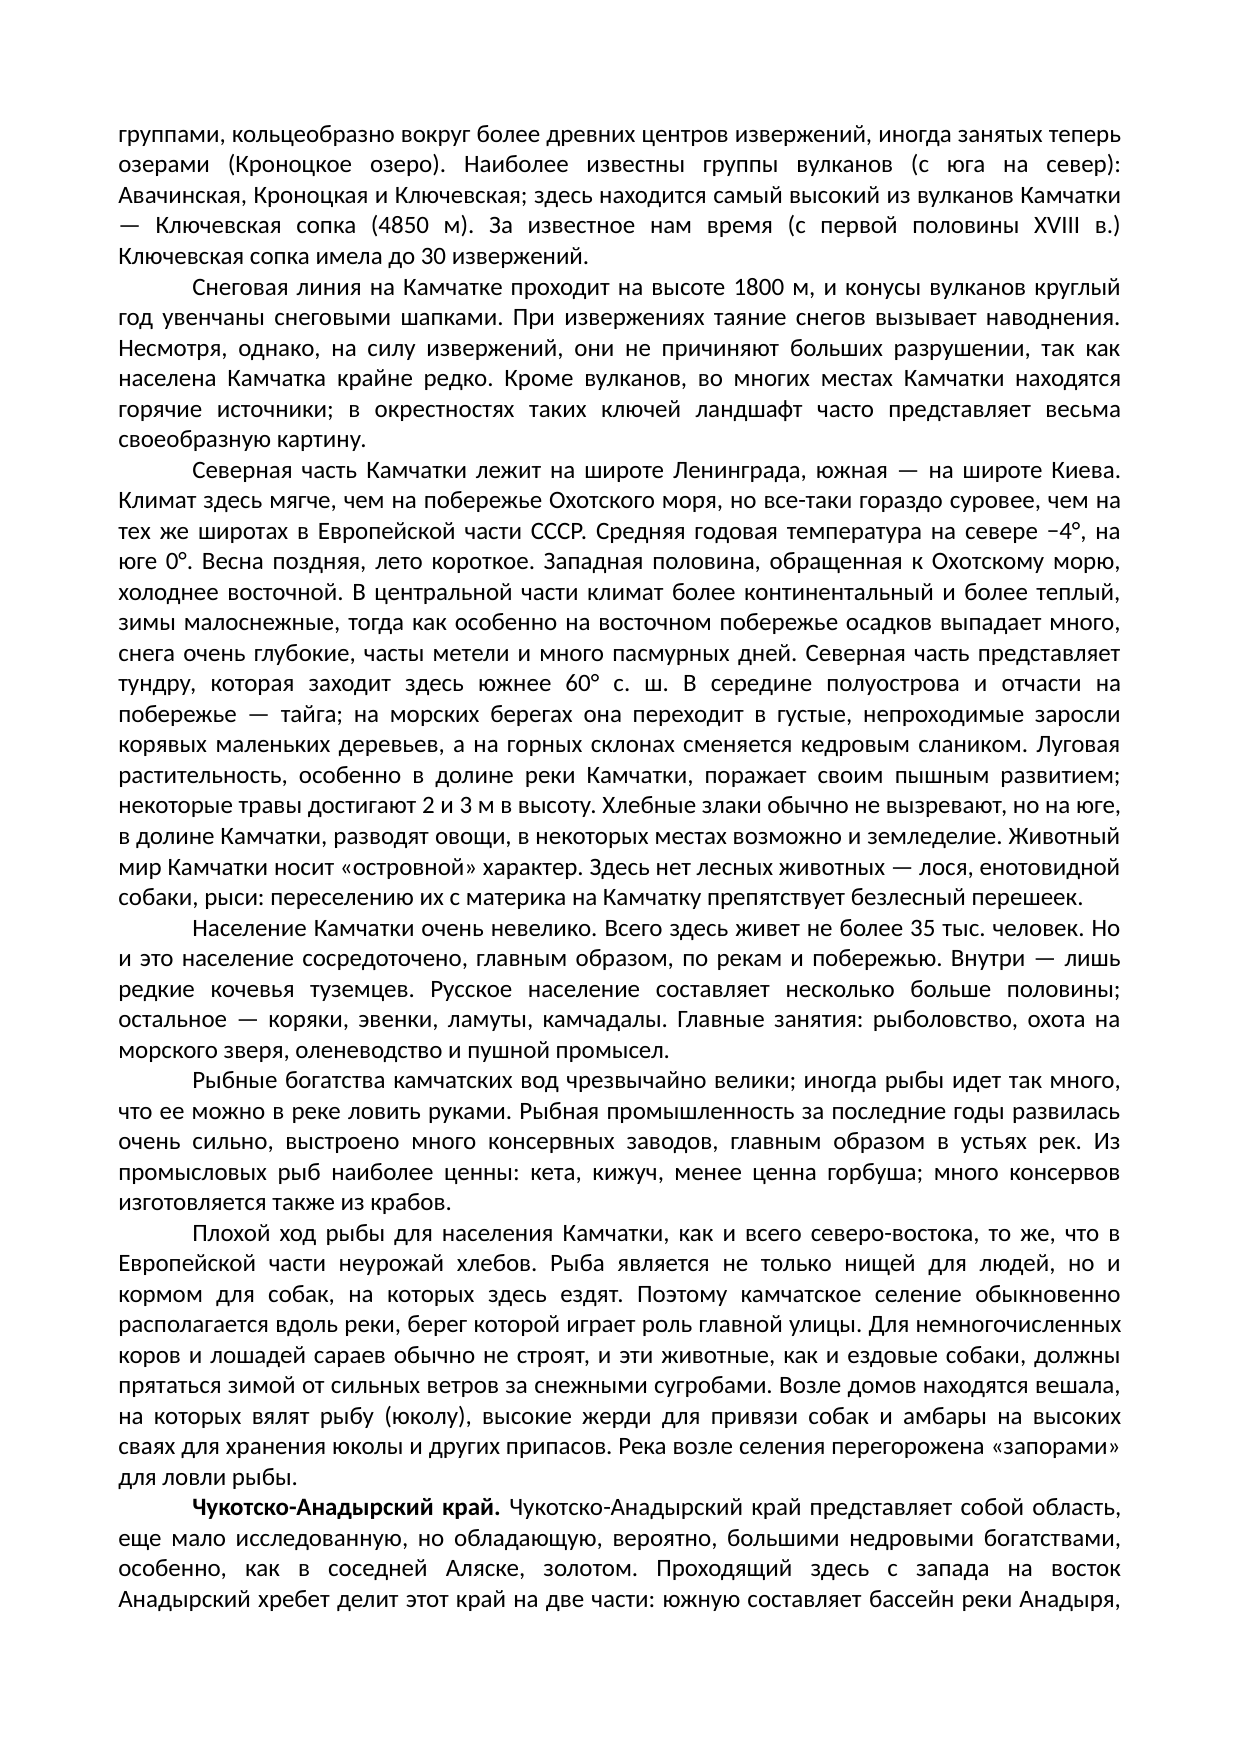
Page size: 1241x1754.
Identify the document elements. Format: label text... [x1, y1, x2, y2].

text Рыбные богатства камчатских вод чрезвычайно велики; иногда рыбы идет так много, что ее можно в реке ловить руками. Рыбная промышленность за последние годы развилась очень сильно, выстроено много консервных заводов, главным образом в устьях рек. Из промысловых рыб наиболее ценны: кета, кижуч, менее ценна горбуша; много консервов изготовляется также из крабов. [118, 1064, 1122, 1217]
text группами, кольцеобразно вокруг более древних центров извержений, иногда занятых теперь озерами (Кроноцкое озеро). Наиболее известны группы вулканов (с юга на север): Авачинская, Кроноцкая и Ключевская; здесь находится самый высокий из вулканов Камчатки — Ключевская сопка (4850 м). За известное нам время (с первой половины XVIII в.) Ключевская сопка имела до 30 извержений. [118, 118, 1122, 271]
text Северная часть Камчатки лежит на широте Ленинграда, южная — на широте Киева. Климат здесь мягче, чем на побережье Охотского моря, но все-таки гораздо суровее, чем на тех же широтах в Европейской части СССР. Средняя годовая температура на севере −4°, на юге 0°. Весна поздняя, лето короткое. Западная половина, обращенная к Охотскому морю, холоднее восточной. В центральной части климат более континентальный и более теплый, зимы малоснежные, тогда как особенно на восточном побережье осадков выпадает много, снега очень глубокие, часты метели и много пасмурных дней. Северная часть представляет тундру, которая заходит здесь южнее 60° с. ш. В середине полуострова и отчасти на побережье — тайга; на морских берегах она переходит в густые, непроходимые заросли корявых маленьких деревьев, а на горных склонах сменяется кедровым слаником. Луговая растительность, особенно в долине реки Камчатки, поражает своим пышным развитием; некоторые травы достигают 2 и 3 м в высоту. Хлебные злаки обычно не вызревают, но на юге, в долине Камчатки, разводят овощи, в некоторых местах возможно и земледелие. Животный мир Камчатки носит «островной» характер. Здесь нет лесных животных — лося, енотовидной собаки, рыси: переселению их с материка на Камчатку препятствует безлесный перешеек. [118, 454, 1122, 912]
text Чукотско-Анадырский край. Чукотско-Анадырский край представляет собой область, еще мало исследованную, но обладающую, вероятно, большими недровыми богатствами, особенно, как в соседней Аляске, золотом. Проходящий здесь с запада на восток Анадырский хребет делит этот край на две части: южную составляет бассейн реки Анадыря, [118, 1492, 1122, 1614]
text Снеговая линия на Камчатке проходит на высоте 1800 м, и конусы вулканов круглый год увенчаны снеговыми шапками. При извержениях таяние снегов вызывает наводнения. Несмотря, однако, на силу извержений, они не причиняют больших разрушении, так как населена Камчатка крайне редко. Кроме вулканов, во многих местах Камчатки находятся горячие источники; в окрестностях таких ключей ландшафт часто представляет весьма своеобразную картину. [118, 271, 1122, 454]
text Население Камчатки очень невелико. Всего здесь живет не более 35 тыс. человек. Но и это население сосредоточено, главным образом, по рекам и побережью. Внутри — лишь редкие кочевья туземцев. Русское население составляет несколько больше половины; остальное — коряки, эвенки, ламуты, камчадалы. Главные занятия: рыболовство, охота на морского зверя, оленеводство и пушной промысел. [118, 912, 1122, 1064]
text Плохой ход рыбы для населения Камчатки, как и всего северо-востока, то же, что в Европейской части неурожай хлебов. Рыба является не только нищей для людей, но и кормом для собак, на которых здесь ездят. Поэтому камчатское селение обыкновенно располагается вдоль реки, берег которой играет роль главной улицы. Для немногочисленных коров и лошадей сараев обычно не строят, и эти животные, как и ездовые собаки, должны прятаться зимой от сильных ветров за снежными сугробами. Возле домов находятся вешала, на которых вялят рыбу (юколу), высокие жерди для привязи собак и амбары на высоких сваях для хранения юколы и других припасов. Река возле селения перегорожена «запорами» для ловли рыбы. [118, 1217, 1122, 1492]
